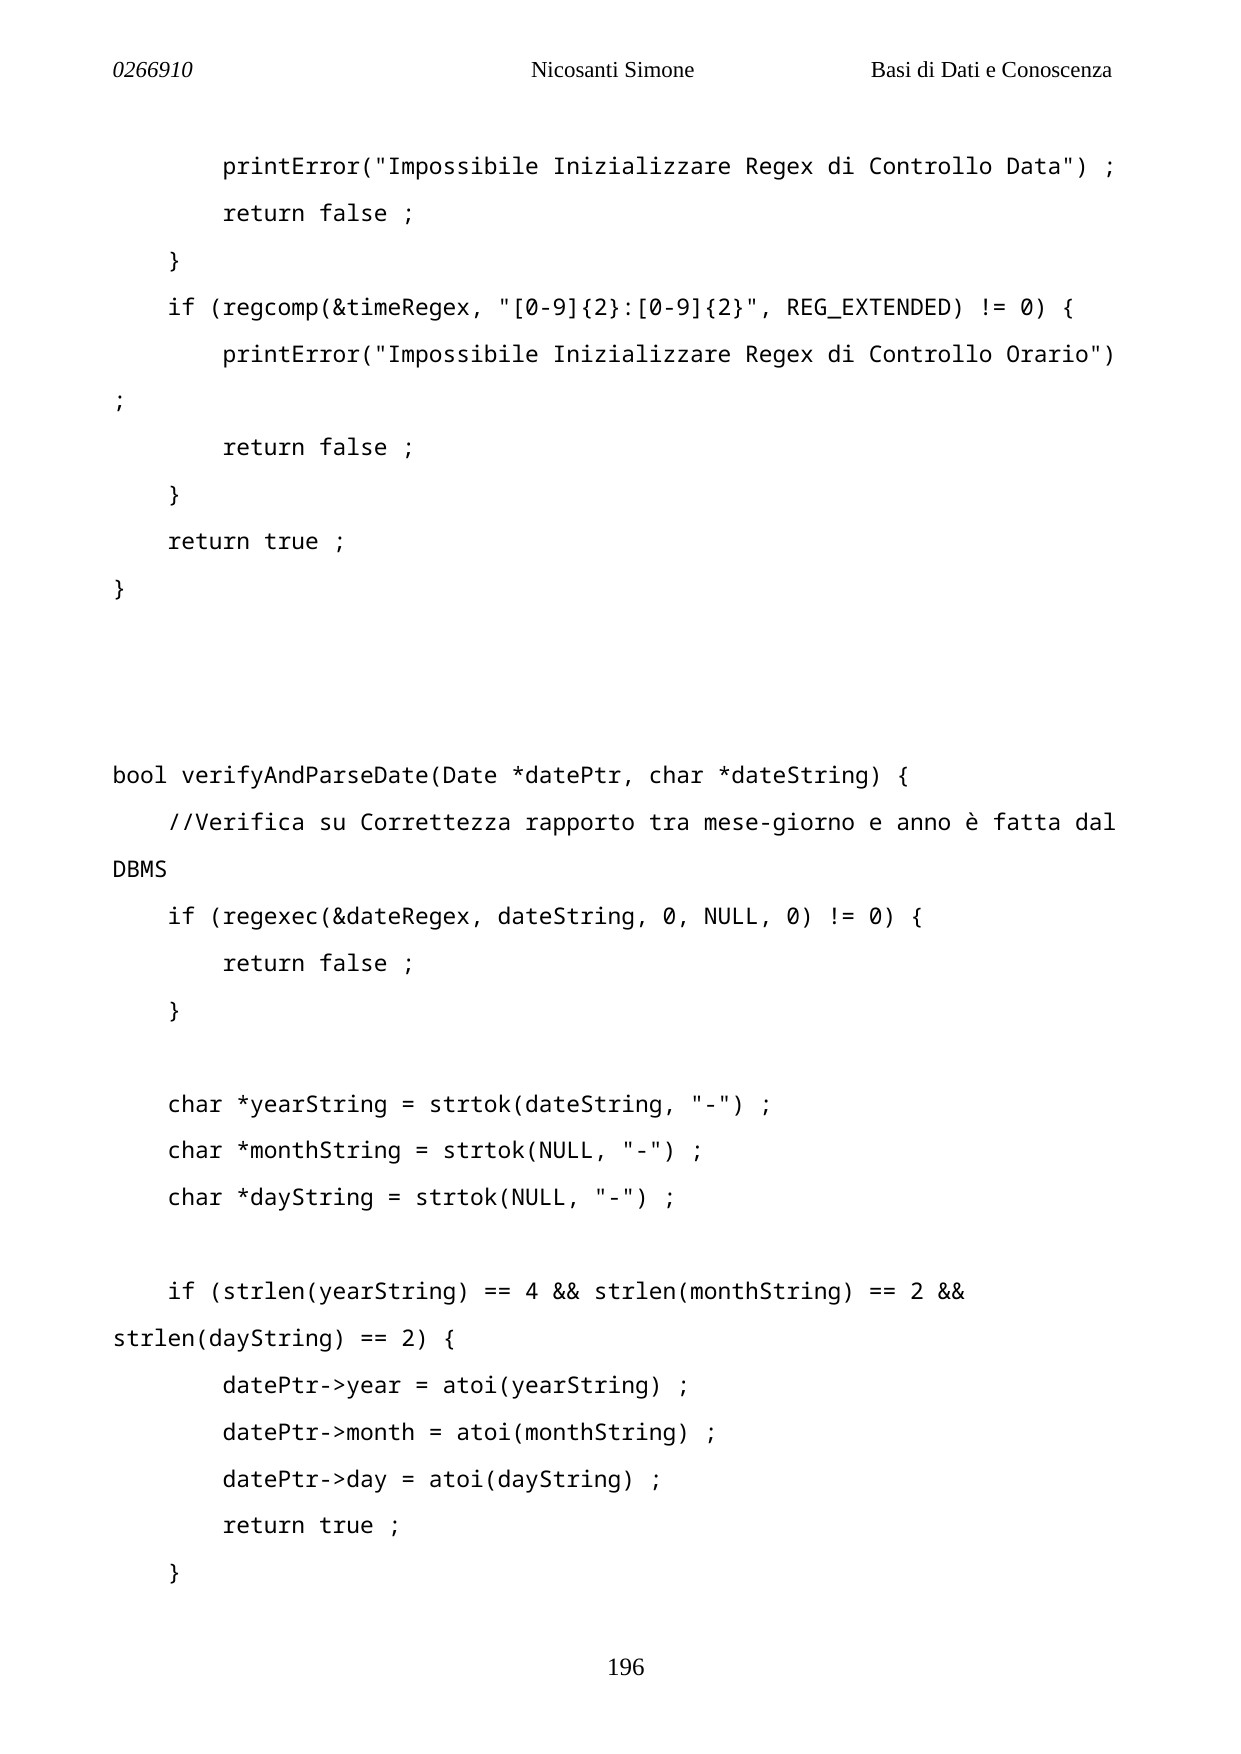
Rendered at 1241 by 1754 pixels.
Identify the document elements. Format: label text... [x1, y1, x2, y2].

text } [112, 572, 1128, 603]
text return false ; [112, 197, 1128, 228]
text bool verifyAndParseDate(Date *datePtr, char *dateString) { [112, 759, 1128, 791]
text return true ; [112, 1509, 1128, 1541]
text if (strlen(yearString) == 4 && strlen(monthString) == 2 && strlen(dayString) == 2) { [112, 1275, 1128, 1353]
text printError("Impossibile Inizializzare Regex di Controllo Orario") ; [112, 337, 1128, 416]
text datePtr->day = atoi(dayString) ; [112, 1462, 1128, 1494]
text return false ; [112, 947, 1128, 978]
text char *monthString = strtok(NULL, "-") ; [112, 1134, 1128, 1166]
text printError("Impossibile Inizializzare Regex di Controllo Data") ; [112, 150, 1128, 181]
text return true ; [112, 525, 1128, 556]
text char *yearString = strtok(dateString, "-") ; [112, 1087, 1128, 1119]
text } [112, 478, 1128, 509]
text datePtr->month = atoi(monthString) ; [112, 1416, 1128, 1447]
text char *dayString = strtok(NULL, "-") ; [112, 1181, 1128, 1212]
text //Verifica su Correttezza rapporto tra mese-giorno e anno è fatta dal DBMS [112, 806, 1128, 884]
text if (regexec(&dateRegex, dateString, 0, NULL, 0) != 0) { [112, 900, 1128, 931]
text if (regcomp(&timeRegex, "[0-9]{2}:[0-9]{2}", REG_EXTENDED) != 0) { [112, 291, 1128, 322]
text datePtr->year = atoi(yearString) ; [112, 1369, 1128, 1400]
text return false ; [112, 431, 1128, 462]
text } [112, 1556, 1128, 1587]
text } [112, 994, 1128, 1025]
text } [112, 244, 1128, 275]
